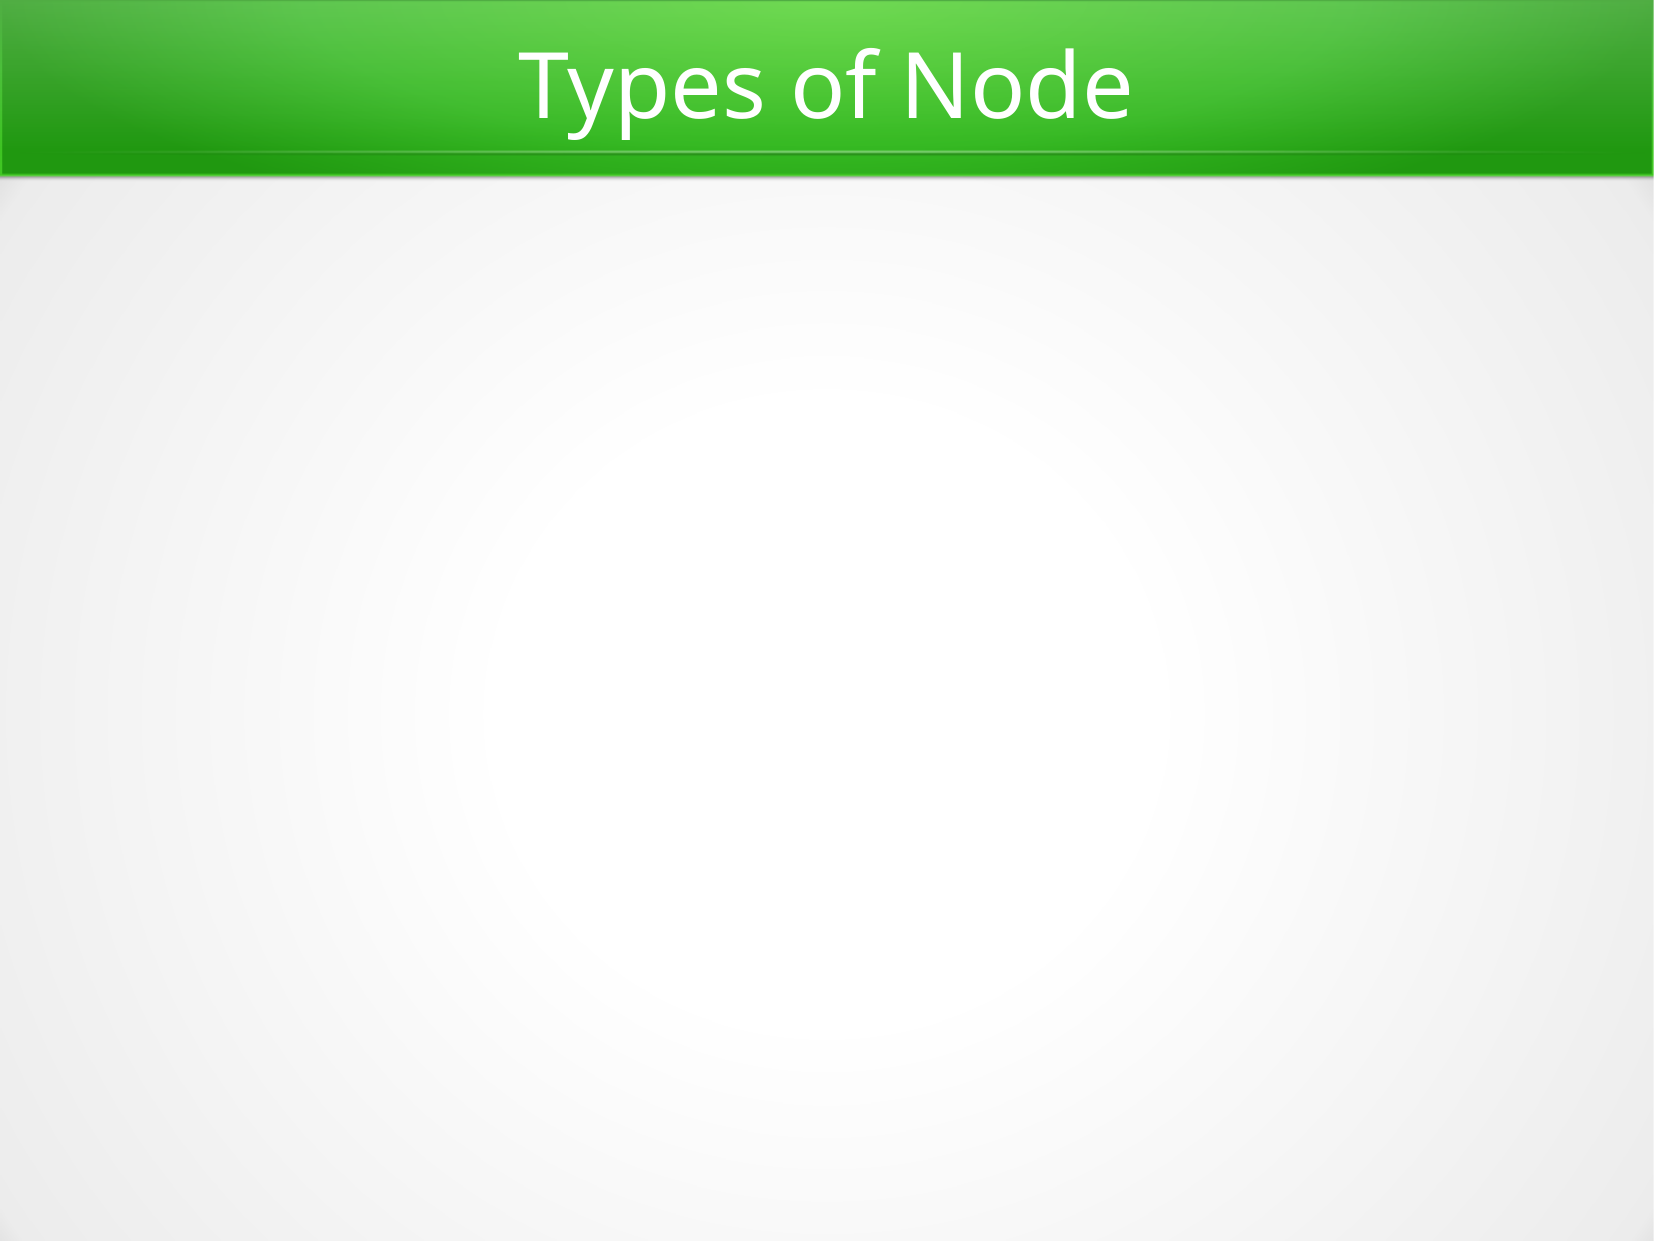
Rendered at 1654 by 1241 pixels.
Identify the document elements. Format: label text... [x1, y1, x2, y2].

title Types of Node [82, 11, 1571, 154]
picture [0, 0, 1654, 1241]
